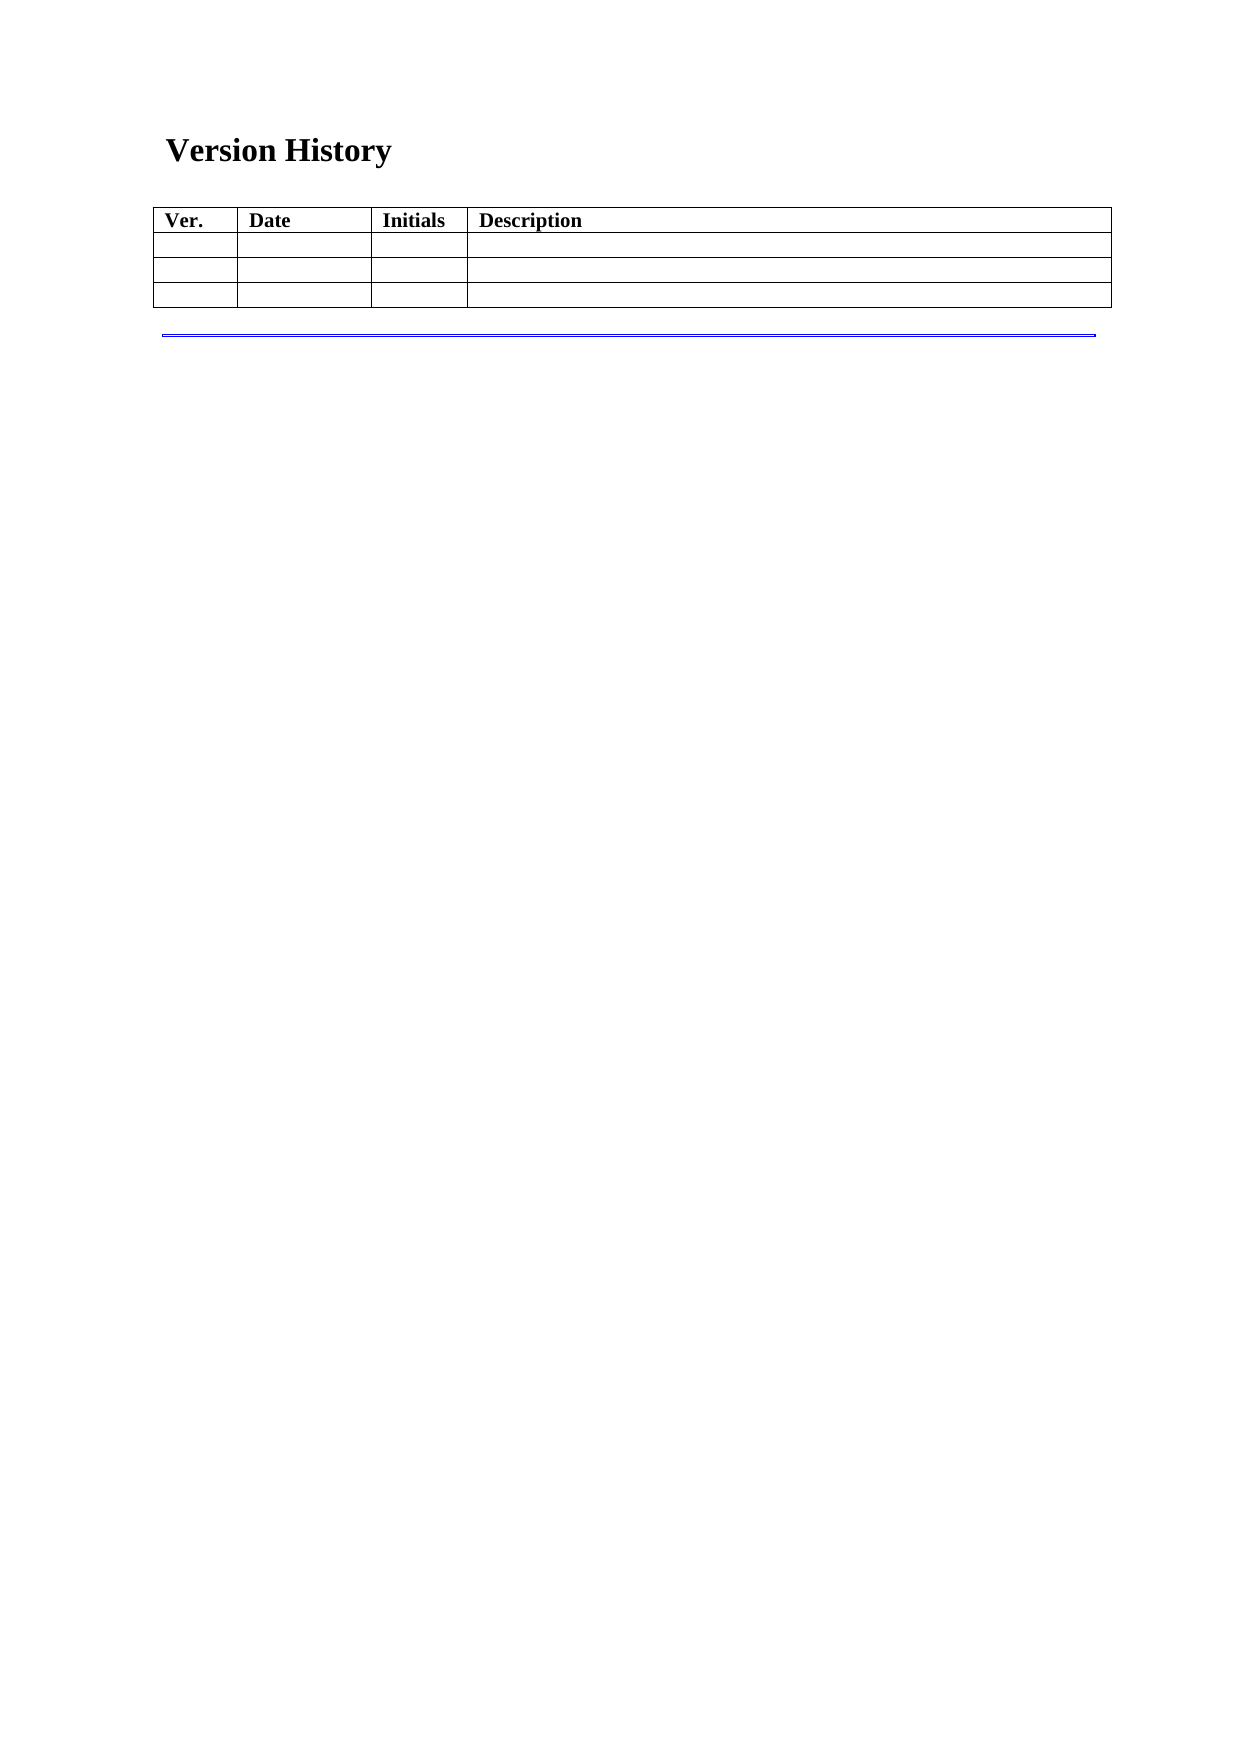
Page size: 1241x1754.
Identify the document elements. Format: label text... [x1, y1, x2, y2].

table_cell [238, 283, 371, 307]
table_cell [154, 233, 237, 257]
table_cell [372, 283, 467, 307]
table_header Description [468, 208, 1111, 232]
text Version History [165, 130, 1092, 168]
table_cell [468, 283, 1111, 307]
table_header Initials [372, 208, 467, 232]
table_cell [238, 233, 371, 257]
table_cell [372, 258, 467, 282]
table_header Date [238, 208, 371, 232]
table_cell [238, 258, 371, 282]
table_cell [468, 258, 1111, 282]
table_cell [154, 258, 237, 282]
table_cell [154, 283, 237, 307]
table_cell [372, 233, 467, 257]
table_cell [468, 233, 1111, 257]
table_header Ver. [154, 208, 237, 232]
